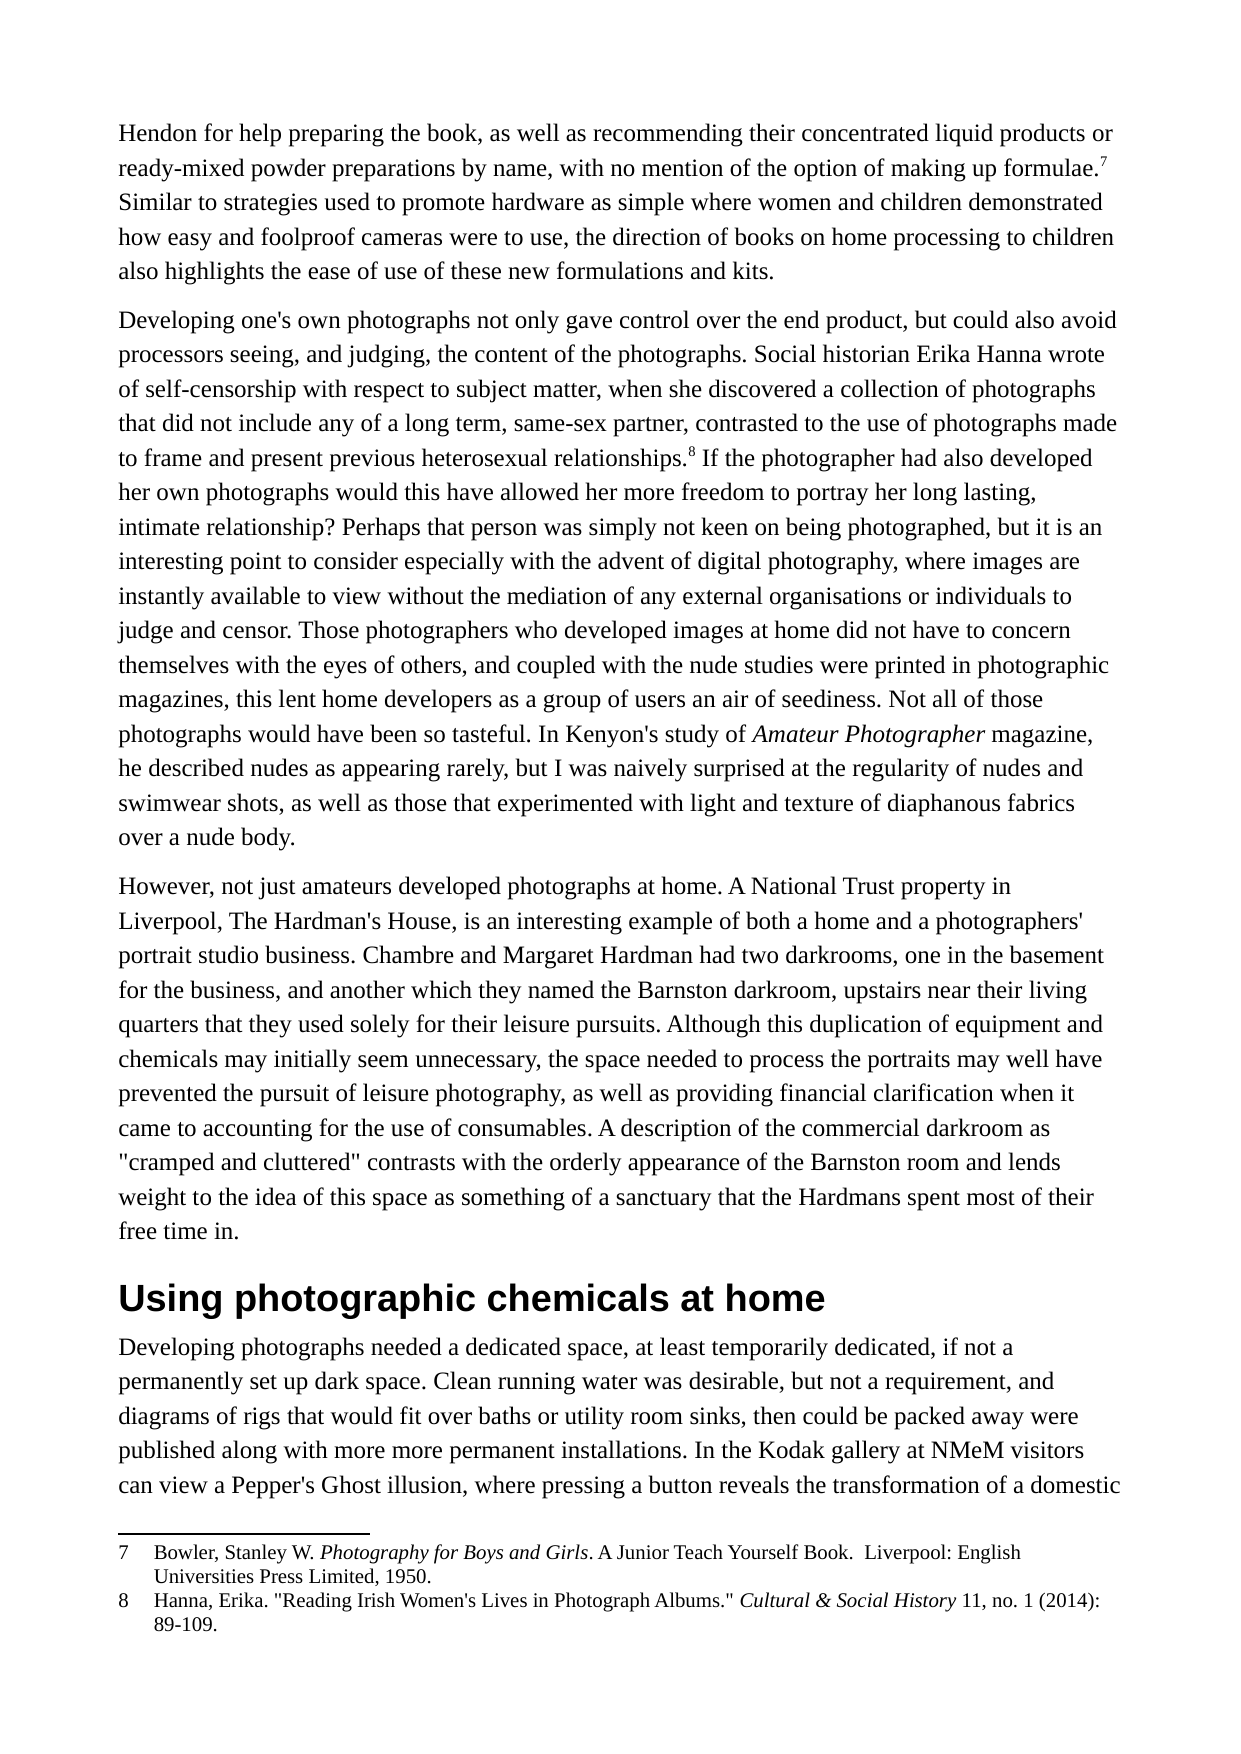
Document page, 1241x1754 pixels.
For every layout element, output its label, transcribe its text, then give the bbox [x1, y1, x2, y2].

text Hendon for help preparing the book, as well as recommending their concentrated liquid products or ready-mixed powder preparations by name, with no mention of the option of making up formulae. Similar to strategies used to promote hardware as simple where women and children demonstrated how easy and foolproof cameras were to use, the direction of books on home processing to children also highlights the ease of use of these new formulations and kits. [118, 118, 1122, 285]
text Hanna, Erika. "Reading Irish Women's Lives in Photograph Albums." Cultural & Social History 11, no. 1 (2014): 89-109. [118, 1588, 1122, 1636]
text Developing one's own photographs not only gave control over the end product, but could also avoid processors seeing, and judging, the content of the photographs. Social historian Erika Hanna wrote of self-censorship with respect to subject matter, when she discovered a collection of photographs that did not include any of a long term, same-sex partner, contrasted to the use of photographs made to frame and present previous heterosexual relationships. If the photographer had also developed her own photographs would this have allowed her more freedom to portray her long lasting, intimate relationship? Perhaps that person was simply not keen on being photographed, but it is an interesting point to consider especially with the advent of digital photography, where images are instantly available to view without the mediation of any external organisations or individuals to judge and censor. Those photographers who developed images at home did not have to concern themselves with the eyes of others, and coupled with the nude studies were printed in photographic magazines, this lent home developers as a group of users an air of seediness. Not all of those photographs would have been so tasteful. In Kenyon's study of Amateur Photographer magazine, he described nudes as appearing rarely, but I was naively surprised at the regularity of nudes and swimwear shots, as well as those that experimented with light and texture of diaphanous fabrics over a nude body. [118, 305, 1122, 851]
subtitle Using photographic chemicals at home [118, 1276, 1122, 1319]
text However, not just amateurs developed photographs at home. A National Trust property in Liverpool, The Hardman's House, is an interesting example of both a home and a photographers' portrait studio business. Chambre and Margaret Hardman had two darkrooms, one in the basement for the business, and another which they named the Barnston darkroom, upstairs near their living quarters that they used solely for their leisure pursuits. Although this duplication of equipment and chemicals may initially seem unnecessary, the space needed to process the portraits may well have prevented the pursuit of leisure photography, as well as providing financial clarification when it came to accounting for the use of consumables. A description of the commercial darkroom as "cramped and cluttered" contrasts with the orderly appearance of the Barnston room and lends weight to the idea of this space as something of a sanctuary that the Hardmans spent most of their free time in. [118, 871, 1122, 1245]
text Developing photographs needed a dedicated space, at least temporarily dedicated, if not a permanently set up dark space. Clean running water was desirable, but not a requirement, and diagrams of rigs that would fit over baths or utility room sinks, then could be packed away were published along with more more permanent installations. In the Kodak gallery at NMeM visitors can view a Pepper's Ghost illusion, where pressing a button reveals the transformation of a domestic [118, 1332, 1122, 1498]
text Bowler, Stanley W. Photography for Boys and Girls. A Junior Teach Yourself Book. Liverpool: English Universities Press Limited, 1950. [118, 1539, 1122, 1588]
